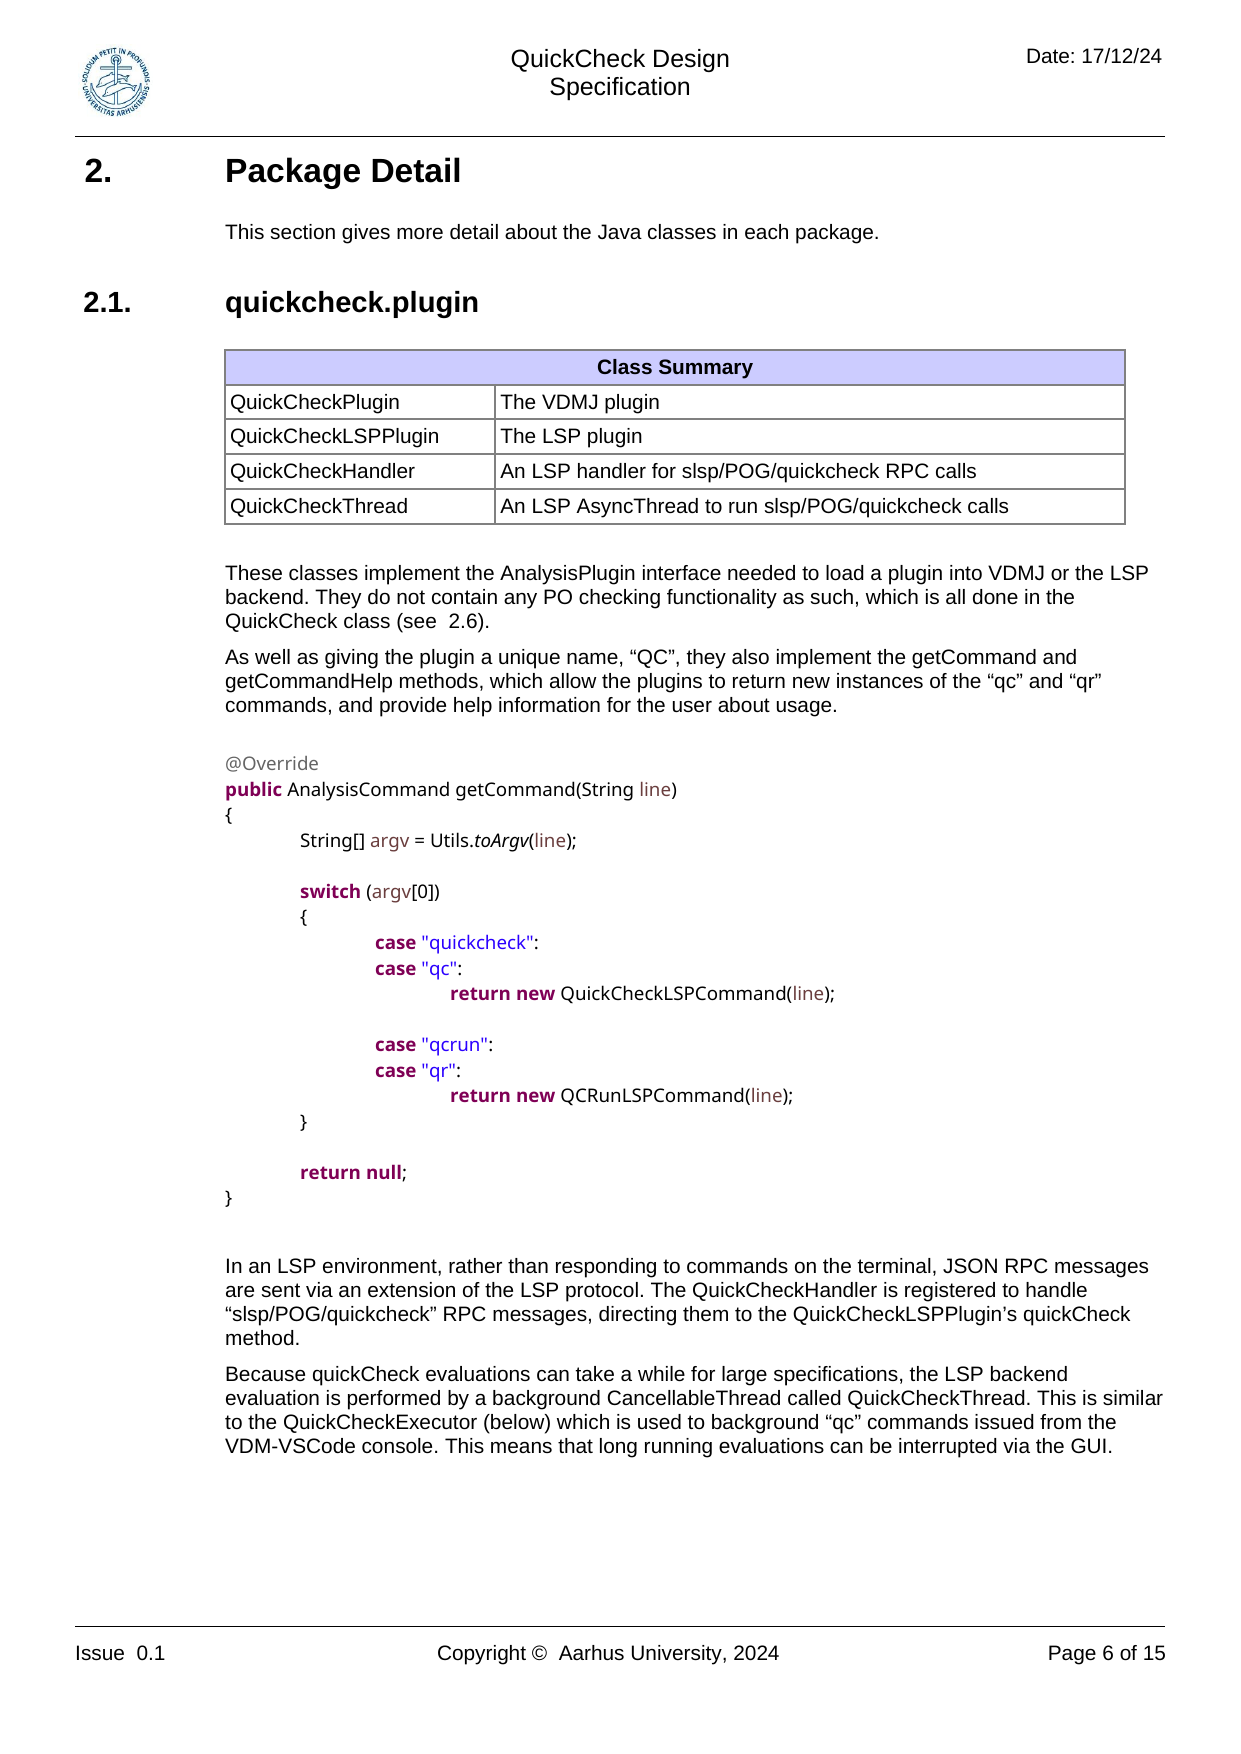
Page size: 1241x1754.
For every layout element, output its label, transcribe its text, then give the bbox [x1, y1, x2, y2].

text return new QCRunLSPCommand(line); [223, 1082, 1165, 1108]
text case "quickcheck": [223, 929, 1165, 955]
text public AnalysisCommand getCommand(String line) [223, 776, 1165, 802]
text This section gives more detail about the Java classes in each package. [225, 220, 1165, 244]
text String[] argv = Utils.toArgv(line); [223, 827, 1165, 853]
text return null; [223, 1159, 1165, 1184]
text case "qc": [223, 955, 1165, 980]
table_cell An LSP handler for slsp/POG/quickcheck RPC calls [496, 455, 1124, 488]
text } [223, 1184, 1165, 1210]
text return new QuickCheckLSPCommand(line); [223, 980, 1165, 1006]
picture [78, 44, 153, 120]
table_cell An LSP AsyncThread to run slsp/POG/quickcheck calls [496, 490, 1124, 522]
text In an LSP environment, rather than responding to commands on the terminal, JSON RPC messages are sent via an extension of the LSP protocol. The QuickCheckHandler is registered to handle “slsp/POG/quickcheck” RPC messages, directing them to the QuickCheckLSPPlugin’s quickCheck method. [225, 1254, 1165, 1350]
table_header Class Summary [226, 351, 1124, 384]
text } [223, 1108, 1165, 1133]
text { [223, 904, 1165, 929]
table_cell QuickCheckHandler [226, 455, 494, 488]
text { [223, 802, 1165, 827]
text @Override [223, 751, 1165, 776]
subtitle Package Detail [75, 152, 1165, 190]
text case "qr": [223, 1057, 1165, 1082]
table_cell QuickCheckPlugin [226, 386, 494, 418]
table_cell QuickCheckThread [226, 490, 494, 522]
table_cell The VDMJ plugin [496, 386, 1124, 418]
text switch (argv[0]) [223, 878, 1165, 904]
table_cell The LSP plugin [496, 420, 1124, 453]
table_cell QuickCheckLSPPlugin [226, 420, 494, 453]
text case "qcrun": [223, 1031, 1165, 1057]
subtitle quickcheck.plugin [75, 286, 1165, 319]
text As well as giving the plugin a unique name, “QC”, they also implement the getCommand and getCommandHelp methods, which allow the plugins to return new instances of the “qc” and “qr” commands, and provide help information for the user about usage. [225, 645, 1165, 717]
text These classes implement the AnalysisPlugin interface needed to load a plugin into VDMJ or the LSP backend. They do not contain any PO checking functionality as such, which is all done in the QuickCheck class (see 2.6). [225, 561, 1165, 633]
text Because quickCheck evaluations can take a while for large specifications, the LSP backend evaluation is performed by a background CancellableThread called QuickCheckThread. This is similar to the QuickCheckExecutor (below) which is used to background “qc” commands issued from the VDM-VSCode console. This means that long running evaluations can be interrupted via the GUI. [225, 1362, 1165, 1458]
